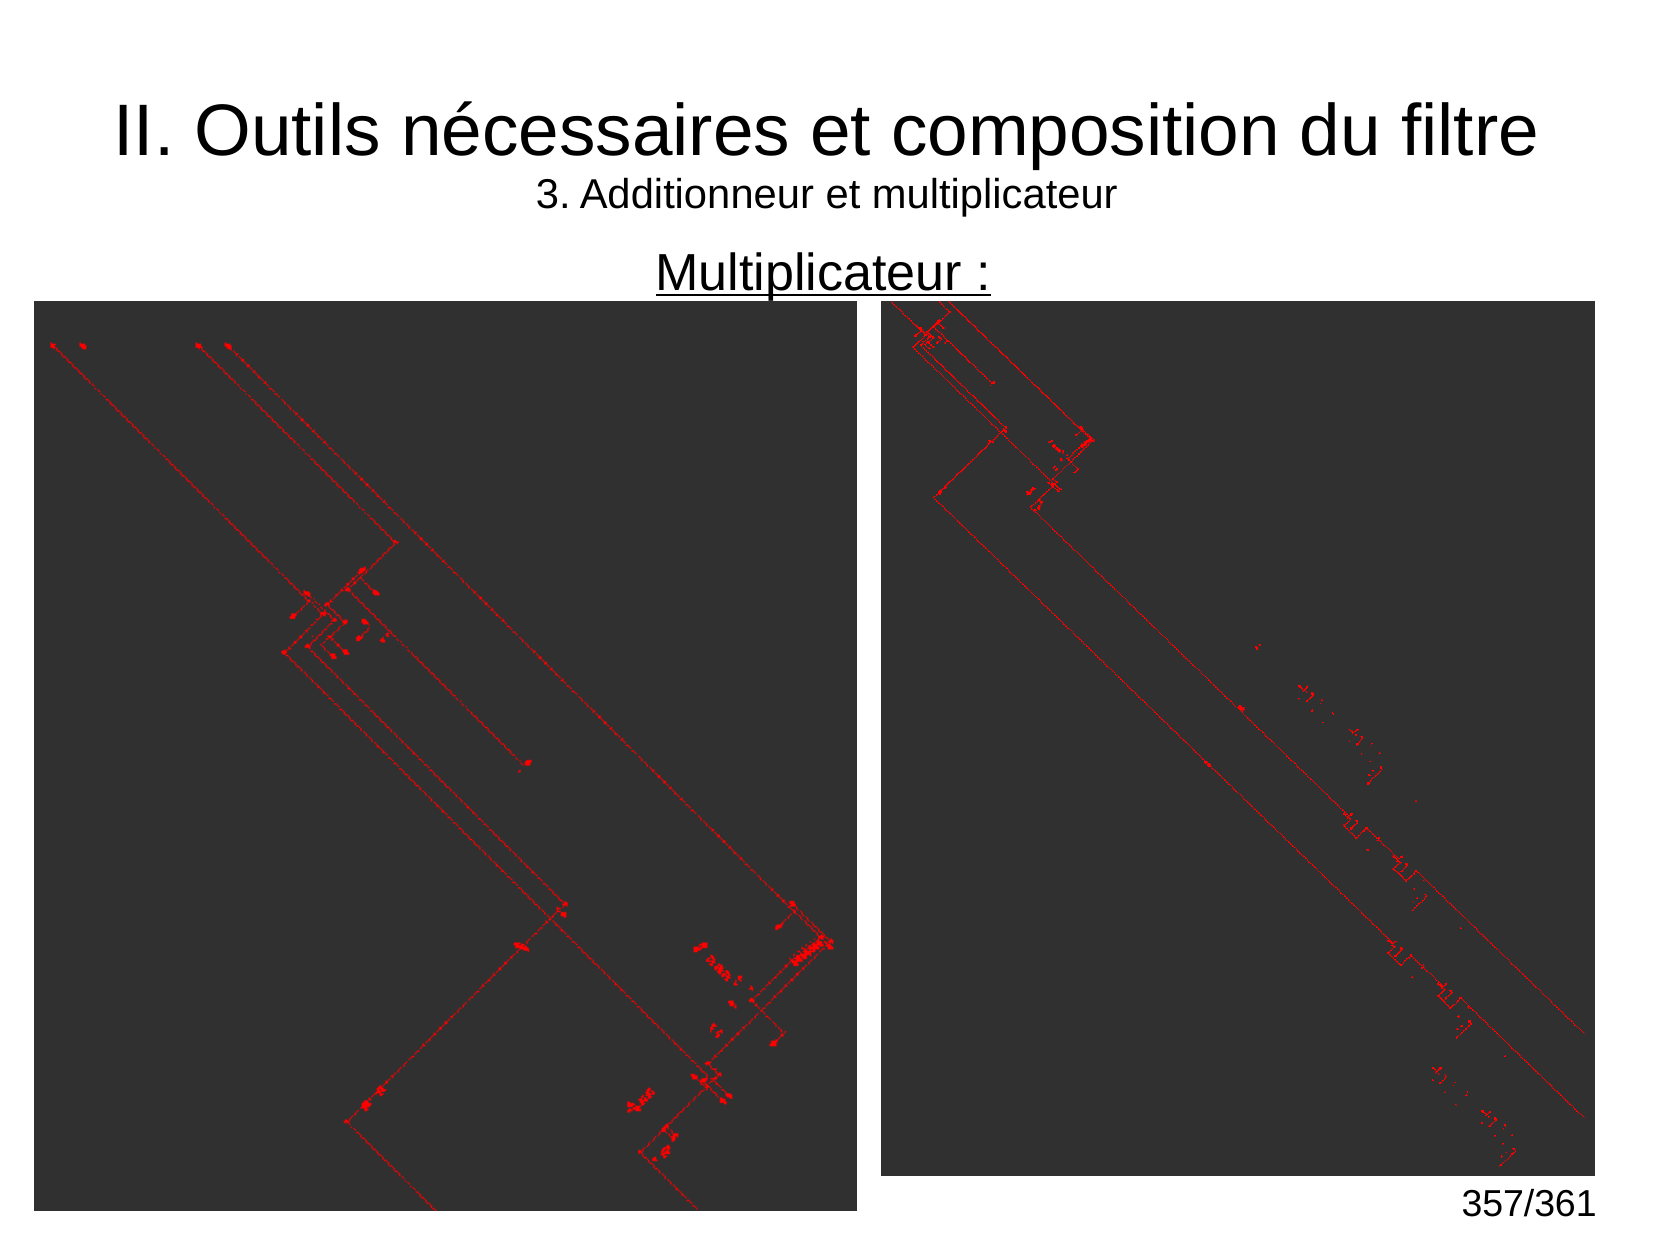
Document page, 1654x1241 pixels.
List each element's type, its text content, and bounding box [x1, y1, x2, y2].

picture [881, 301, 1595, 1176]
title II. Outils nécessaires et composition du filtre 3. Additionneur et multiplicateur [82, 49, 1571, 257]
text_box <number>/361 [1446, 1175, 1654, 1233]
picture [34, 301, 857, 1211]
text_box Multiplicateur : [641, 236, 1006, 310]
